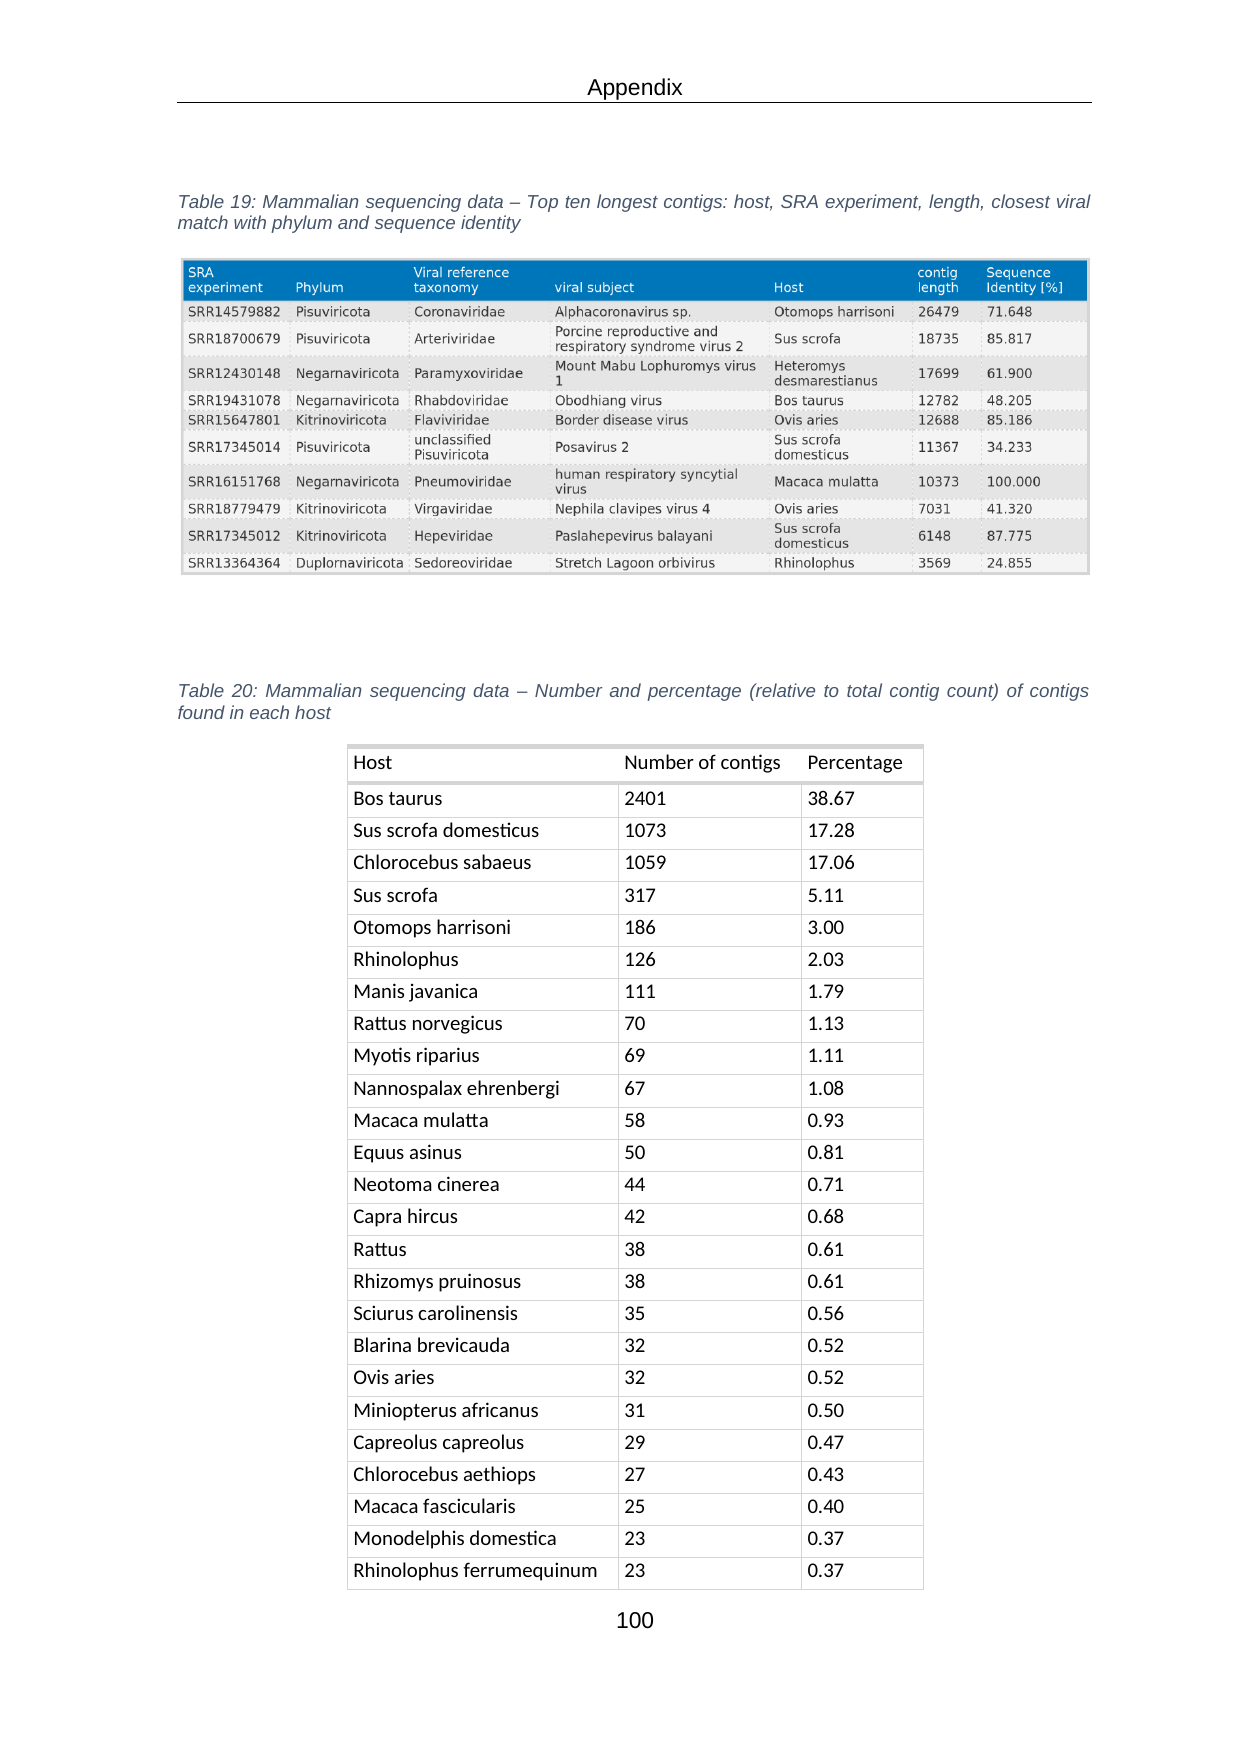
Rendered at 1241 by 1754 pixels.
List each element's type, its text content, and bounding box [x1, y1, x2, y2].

table_cell Equus asinus [348, 1140, 618, 1171]
table_cell 0.52 [802, 1365, 923, 1396]
table_cell 1059 [619, 850, 801, 881]
table_cell 1.11 [802, 1043, 923, 1074]
table_cell Otomops harrisoni [348, 915, 618, 946]
table_cell 70 [619, 1011, 801, 1042]
table_cell Miniopterus africanus [348, 1397, 618, 1428]
table_cell Rattus [348, 1236, 618, 1267]
table_cell 38 [619, 1269, 801, 1300]
table_cell 1.13 [802, 1011, 923, 1042]
table_cell 3.00 [802, 915, 923, 946]
table_cell 27 [619, 1462, 801, 1493]
table_cell Rhinolophus [348, 947, 618, 978]
table_header Percentage [801, 749, 923, 781]
table_cell 0.81 [802, 1140, 923, 1171]
table_cell 0.47 [802, 1430, 923, 1461]
table_cell Rattus norvegicus [348, 1011, 618, 1042]
table_cell 1.08 [802, 1075, 923, 1107]
table_cell Capra hircus [348, 1204, 618, 1235]
table_cell 1073 [619, 818, 801, 849]
table_cell 17.06 [802, 850, 923, 881]
table_cell Sus scrofa domesticus [348, 818, 618, 849]
table_header Host [348, 749, 618, 781]
table_cell 69 [619, 1043, 801, 1074]
table_cell 0.43 [802, 1462, 923, 1493]
table_cell 2401 [619, 785, 801, 817]
table_cell 0.37 [802, 1558, 923, 1589]
table_cell 38 [619, 1236, 801, 1267]
table_cell 0.93 [802, 1108, 923, 1139]
table_cell Myotis riparius [348, 1043, 618, 1074]
table_cell 317 [619, 882, 801, 913]
table_cell 0.37 [802, 1526, 923, 1557]
table_cell 35 [619, 1301, 801, 1332]
table_cell 32 [619, 1365, 801, 1396]
table_cell 32 [619, 1333, 801, 1364]
table_cell Sciurus carolinensis [348, 1301, 618, 1332]
table_cell Ovis aries [348, 1365, 618, 1396]
table_cell 111 [619, 979, 801, 1010]
table_cell 31 [619, 1397, 801, 1428]
table_cell Sus scrofa [348, 882, 618, 913]
table_cell 2.03 [802, 947, 923, 978]
table_cell 126 [619, 947, 801, 978]
table_cell Rhizomys pruinosus [348, 1269, 618, 1300]
table_cell 186 [619, 915, 801, 946]
table_cell 23 [619, 1526, 801, 1557]
table_cell 44 [619, 1172, 801, 1203]
table_cell Macaca mulatta [348, 1108, 618, 1139]
table_cell 0.61 [802, 1236, 923, 1267]
table_cell 0.50 [802, 1397, 923, 1428]
table_cell 1.79 [802, 979, 923, 1010]
table_cell 42 [619, 1204, 801, 1235]
table_cell Chlorocebus sabaeus [348, 850, 618, 881]
table_cell 25 [619, 1494, 801, 1525]
table_cell 38.67 [802, 785, 923, 817]
text Table 19: Mammalian sequencing data – Top ten longest contigs: host, SRA experiment, length, closest viral match with phylum and sequence identity [177, 190, 1092, 233]
table_cell Nannospalax ehrenbergi [348, 1075, 618, 1107]
table_cell 50 [619, 1140, 801, 1171]
table_cell Manis javanica [348, 979, 618, 1010]
table_cell 67 [619, 1075, 801, 1107]
table_cell Monodelphis domestica [348, 1526, 618, 1557]
table_cell Bos taurus [348, 785, 618, 817]
table_cell 0.68 [802, 1204, 923, 1235]
text Table 20: Mammalian sequencing data – Number and percentage (relative to total contig count) of contigs found in each host [177, 680, 1092, 723]
table_cell 0.61 [802, 1269, 923, 1300]
table_cell 29 [619, 1430, 801, 1461]
table_cell Rhinolophus ferrumequinum [348, 1558, 618, 1589]
table_cell 0.40 [802, 1494, 923, 1525]
table_cell 0.52 [802, 1333, 923, 1364]
table_cell Neotoma cinerea [348, 1172, 618, 1203]
table_cell 58 [619, 1108, 801, 1139]
table_cell 0.56 [802, 1301, 923, 1332]
table_cell 0.71 [802, 1172, 923, 1203]
table_cell 17.28 [802, 818, 923, 849]
table_cell Capreolus capreolus [348, 1430, 618, 1461]
table_cell Chlorocebus aethiops [348, 1462, 618, 1493]
table_cell Blarina brevicauda [348, 1333, 618, 1364]
table_cell 23 [619, 1558, 801, 1589]
table_cell 5.11 [802, 882, 923, 913]
table_header Number of contigs [618, 749, 801, 781]
table_cell Macaca fascicularis [348, 1494, 618, 1525]
